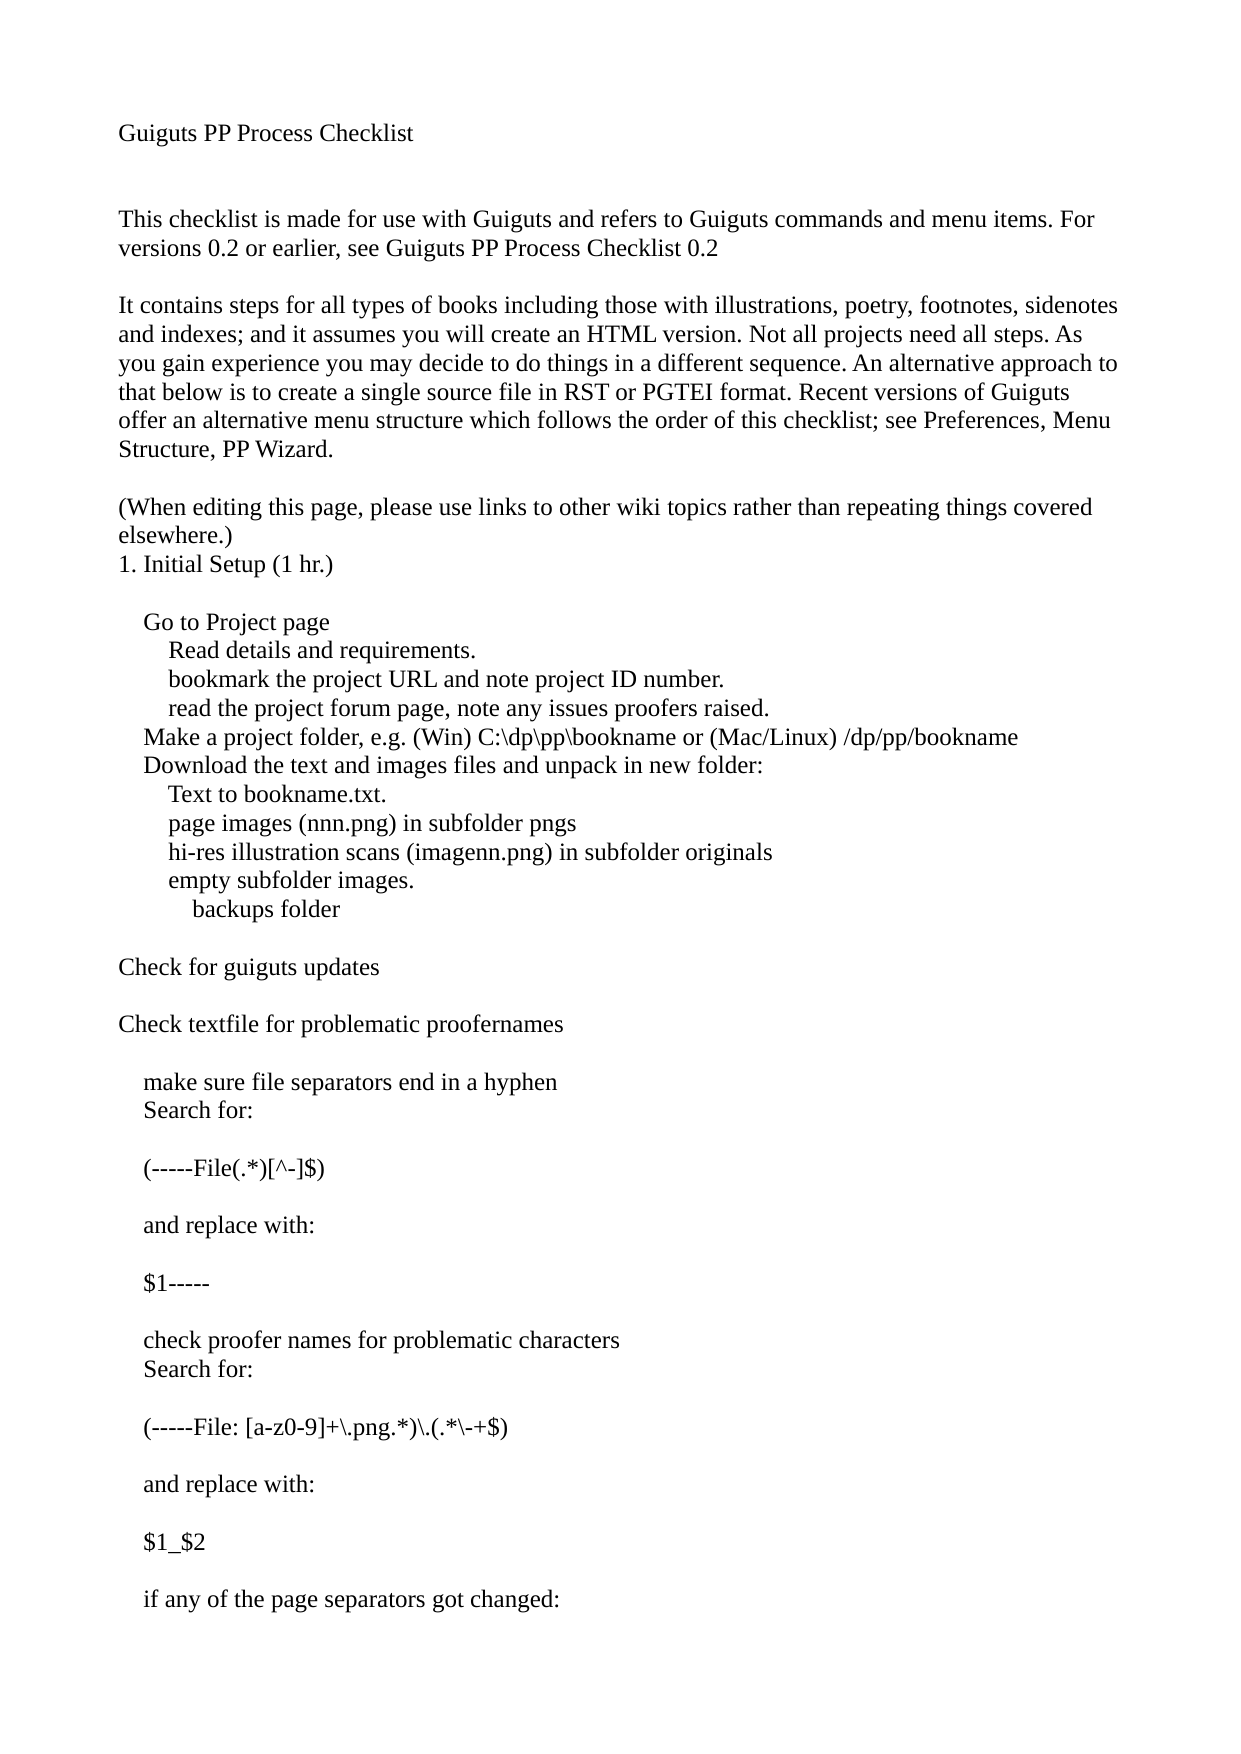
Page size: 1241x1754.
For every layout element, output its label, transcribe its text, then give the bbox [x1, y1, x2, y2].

text and replace with: [118, 1469, 1122, 1498]
text (When editing this page, please use links to other wiki topics rather than repeating things covered elsewhere.) [118, 492, 1122, 549]
text if any of the page separators got changed: [118, 1584, 1122, 1613]
text Guiguts PP Process Checklist [118, 118, 1122, 147]
text bookmark the project URL and note project ID number. [118, 664, 1122, 693]
text Read details and requirements. [118, 636, 1122, 664]
text Check for guiguts updates [118, 952, 1122, 981]
text hi-res illustration scans (imagenn.png) in subfolder originals [118, 837, 1122, 866]
text 1. Initial Setup (1 hr.) [118, 549, 1122, 578]
text and replace with: [118, 1211, 1122, 1239]
text read the project forum page, note any issues proofers raised. [118, 693, 1122, 722]
text page images (nnn.png) in subfolder pngs [118, 808, 1122, 837]
text check proofer names for problematic characters [118, 1326, 1122, 1354]
text Go to Project page [118, 607, 1122, 636]
text (-----File: [a-z0-9]+\.png.*)\.(.*\-+$) [118, 1412, 1122, 1441]
text Search for: [118, 1354, 1122, 1383]
text Search for: [118, 1096, 1122, 1124]
text Make a project folder, e.g. (Win) C:\dp\pp\bookname or (Mac/Linux) /dp/pp/bookname [118, 722, 1122, 751]
text backups folder [118, 894, 1122, 923]
text Text to bookname.txt. [118, 779, 1122, 808]
text $1----- [118, 1268, 1122, 1297]
text Download the text and images files and unpack in new folder: [118, 751, 1122, 779]
text It contains steps for all types of books including those with illustrations, poetry, footnotes, sidenotes and indexes; and it assumes you will create an HTML version. Not all projects need all steps. As you gain experience you may decide to do things in a different sequence. An alternative approach to that below is to create a single source file in RST or PGTEI format. Recent versions of Guiguts offer an alternative menu structure which follows the order of this checklist; see Preferences, Menu Structure, PP Wizard. [118, 291, 1122, 463]
text (-----File(.*)[^-]$) [118, 1153, 1122, 1182]
text This checklist is made for use with Guiguts and refers to Guiguts commands and menu items. For versions 0.2 or earlier, see Guiguts PP Process Checklist 0.2 [118, 204, 1122, 262]
text make sure file separators end in a hyphen [118, 1067, 1122, 1096]
text empty subfolder images. [118, 866, 1122, 894]
text Check textfile for problematic proofernames [118, 1009, 1122, 1038]
text $1_$2 [118, 1527, 1122, 1556]
